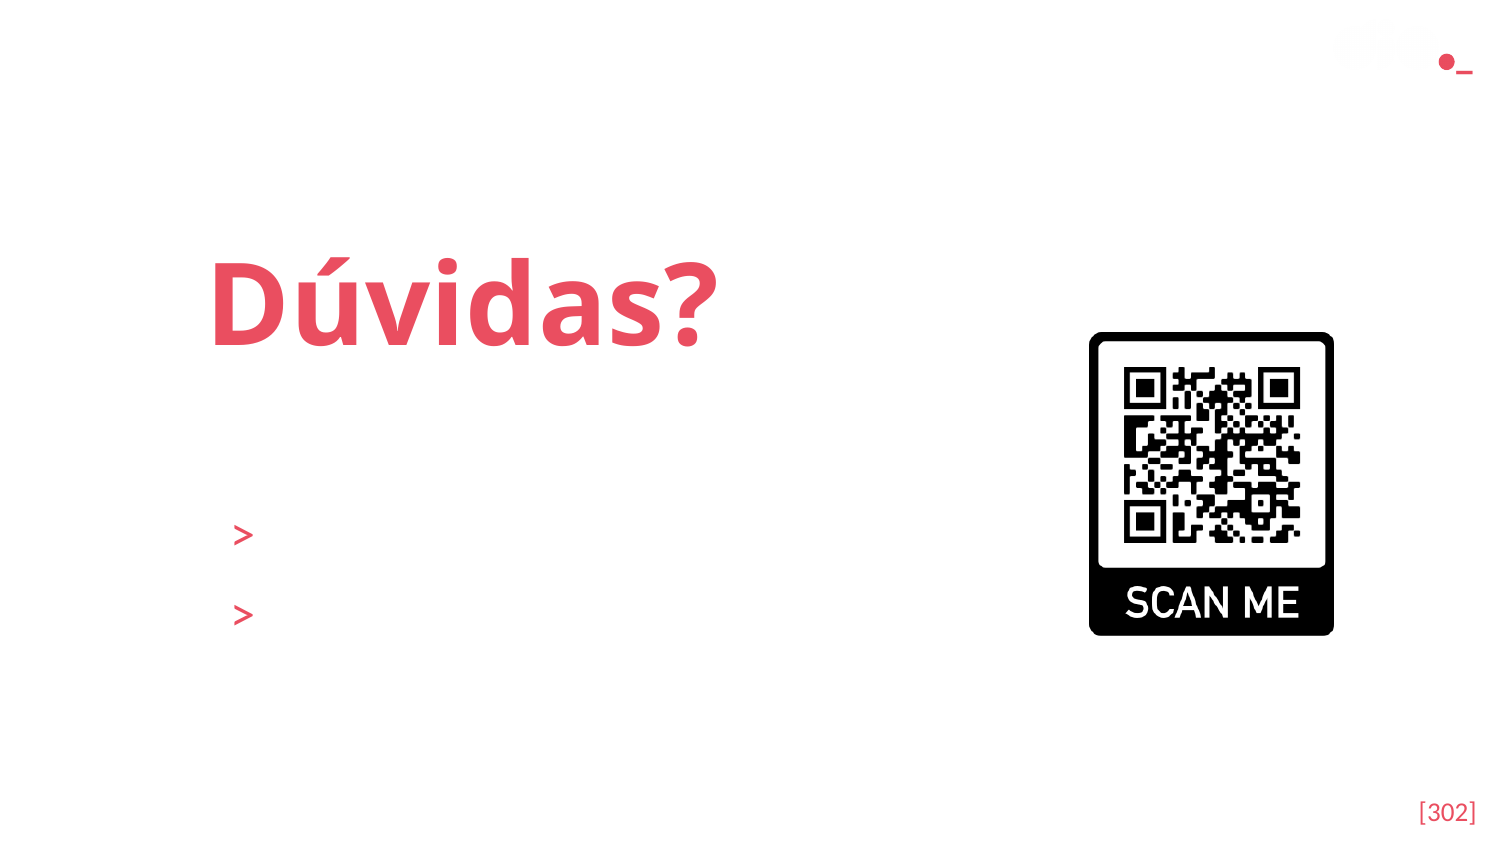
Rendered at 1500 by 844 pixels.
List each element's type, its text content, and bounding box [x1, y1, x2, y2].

picture [1089, 332, 1334, 636]
slide_number [302] [1403, 779, 1494, 844]
picture [1333, 19, 1473, 75]
text_box > Fórum/Artigos > Comunidade Online (Discord) [190, 485, 920, 636]
text_box Dúvidas? [190, 216, 1270, 366]
